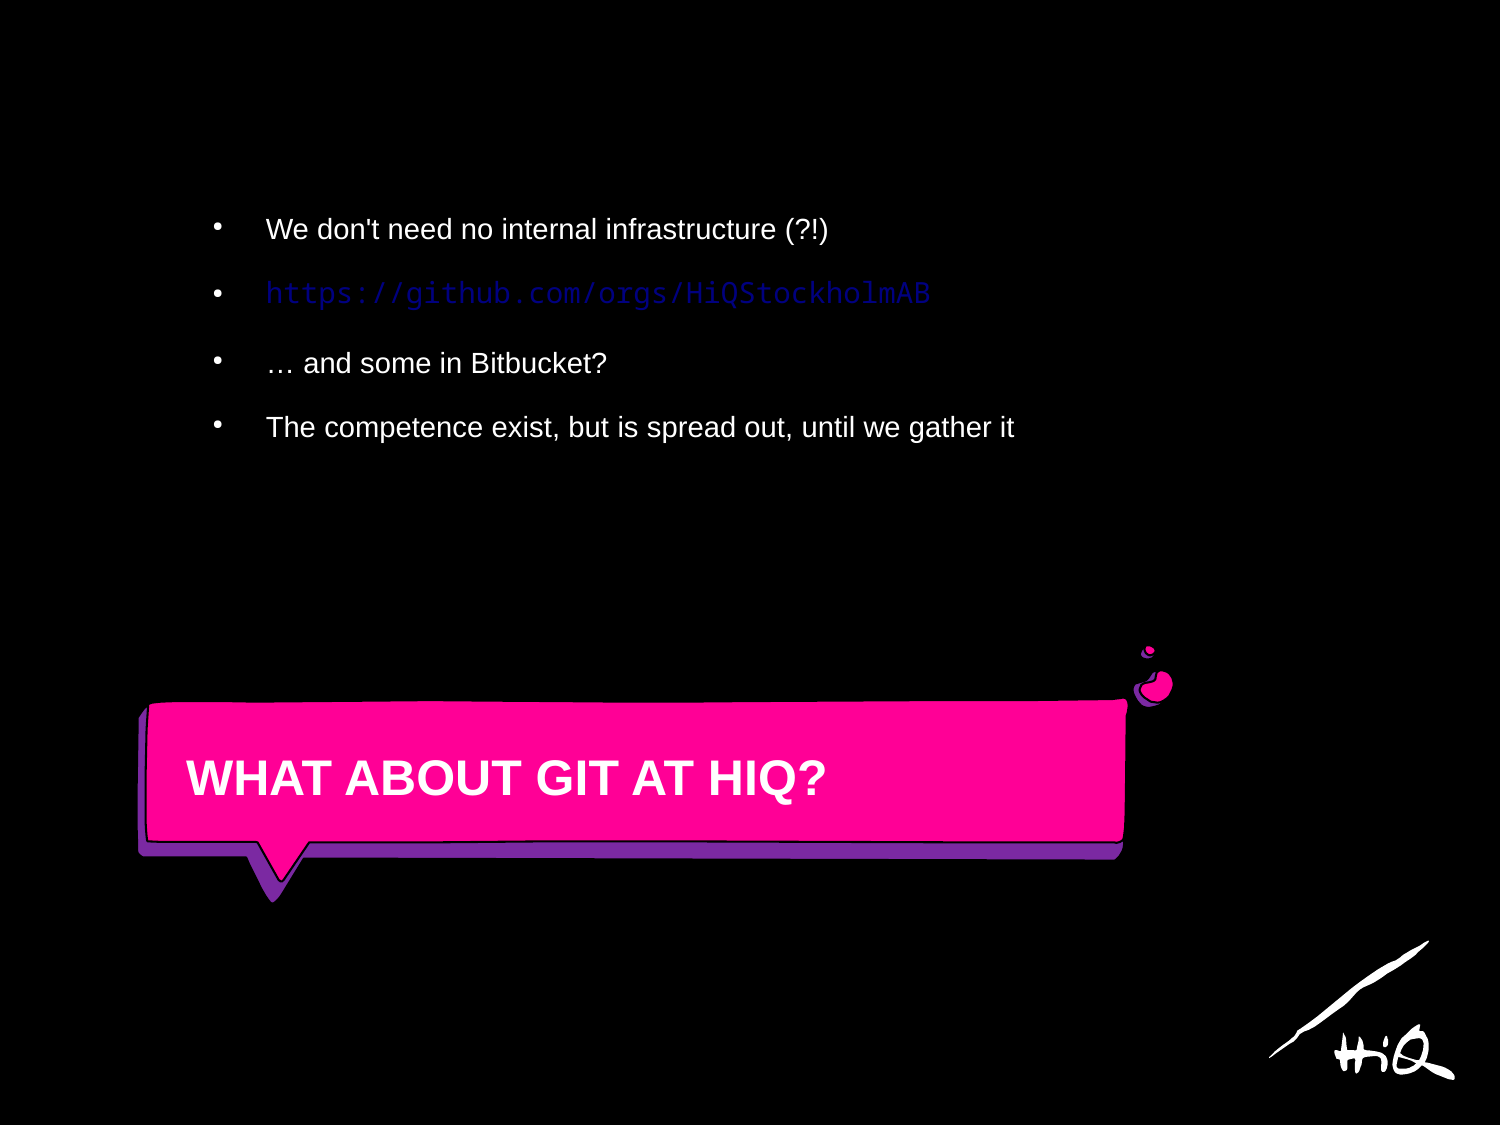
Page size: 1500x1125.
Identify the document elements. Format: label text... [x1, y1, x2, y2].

list We don't need no internal infrastructure (?!) https://github.com/orgs/HiQStockholmAB … and some in Bitbucket? The competence exist, but is spread out, until we gather it [195, 210, 1156, 562]
title What about Git at HiQ? [171, 721, 1093, 829]
